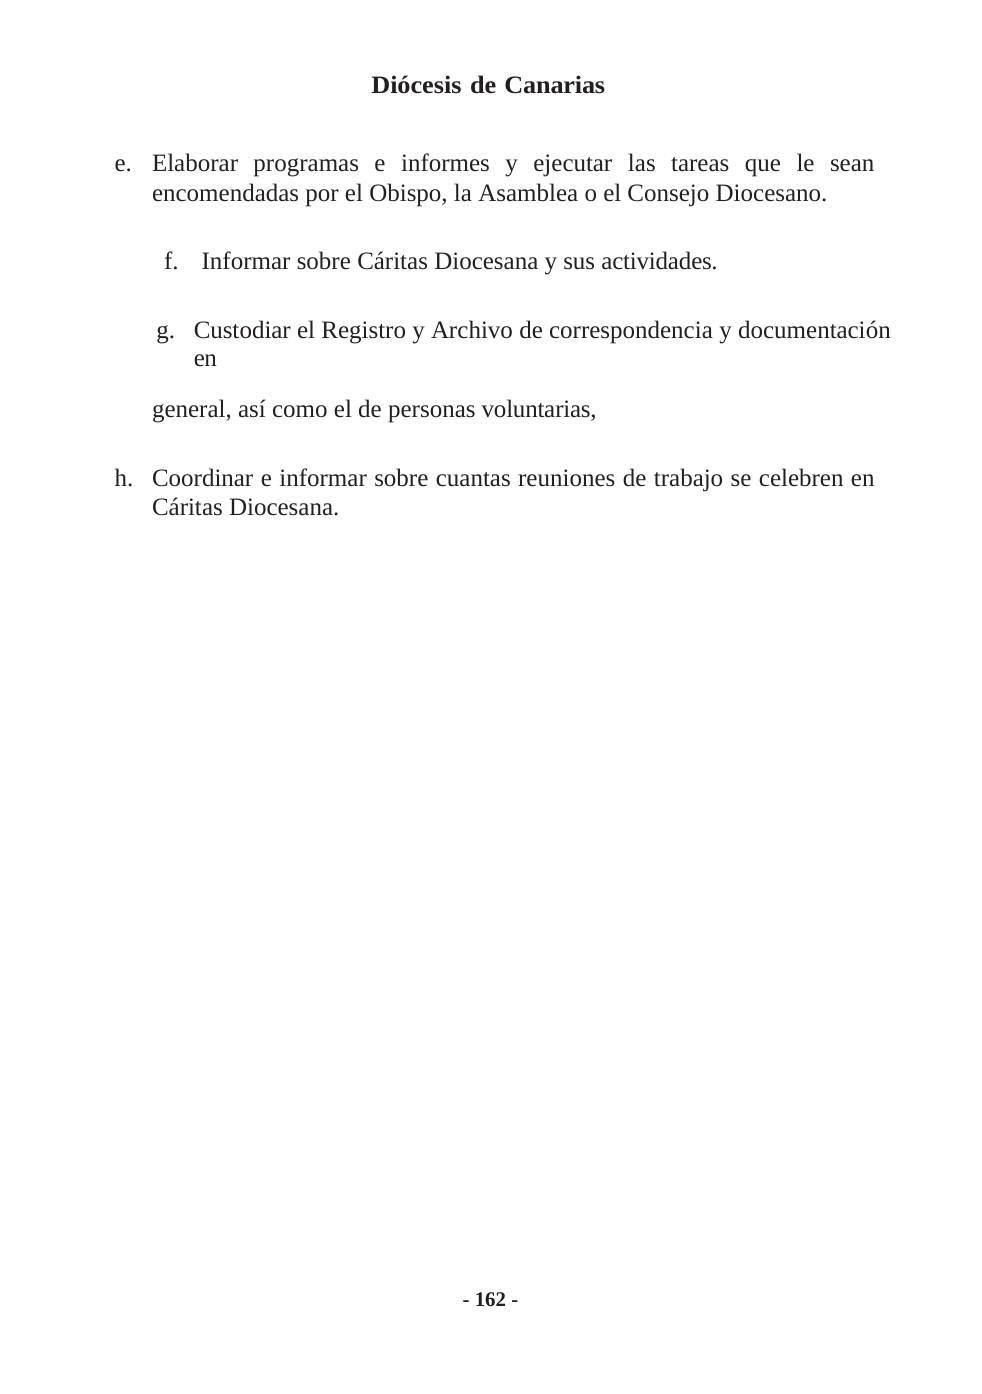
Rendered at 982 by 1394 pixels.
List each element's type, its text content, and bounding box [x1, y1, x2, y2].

list Informar sobre Cáritas Diocesana y sus actividades. [164, 246, 917, 275]
list Coordinar e informar sobre cuantas reuniones de trabajo se celebren en Cáritas Diocesana. [114, 463, 875, 521]
text general, así como el de personas voluntarias, [152, 394, 917, 423]
list Custodiar el Registro y Archivo de correspondencia y documentación en [156, 315, 917, 372]
list Elaborar programas e informes y ejecutar las tareas que le sean encomendadas por el Obispo, la Asamblea o el Consejo Diocesano. [114, 148, 875, 207]
